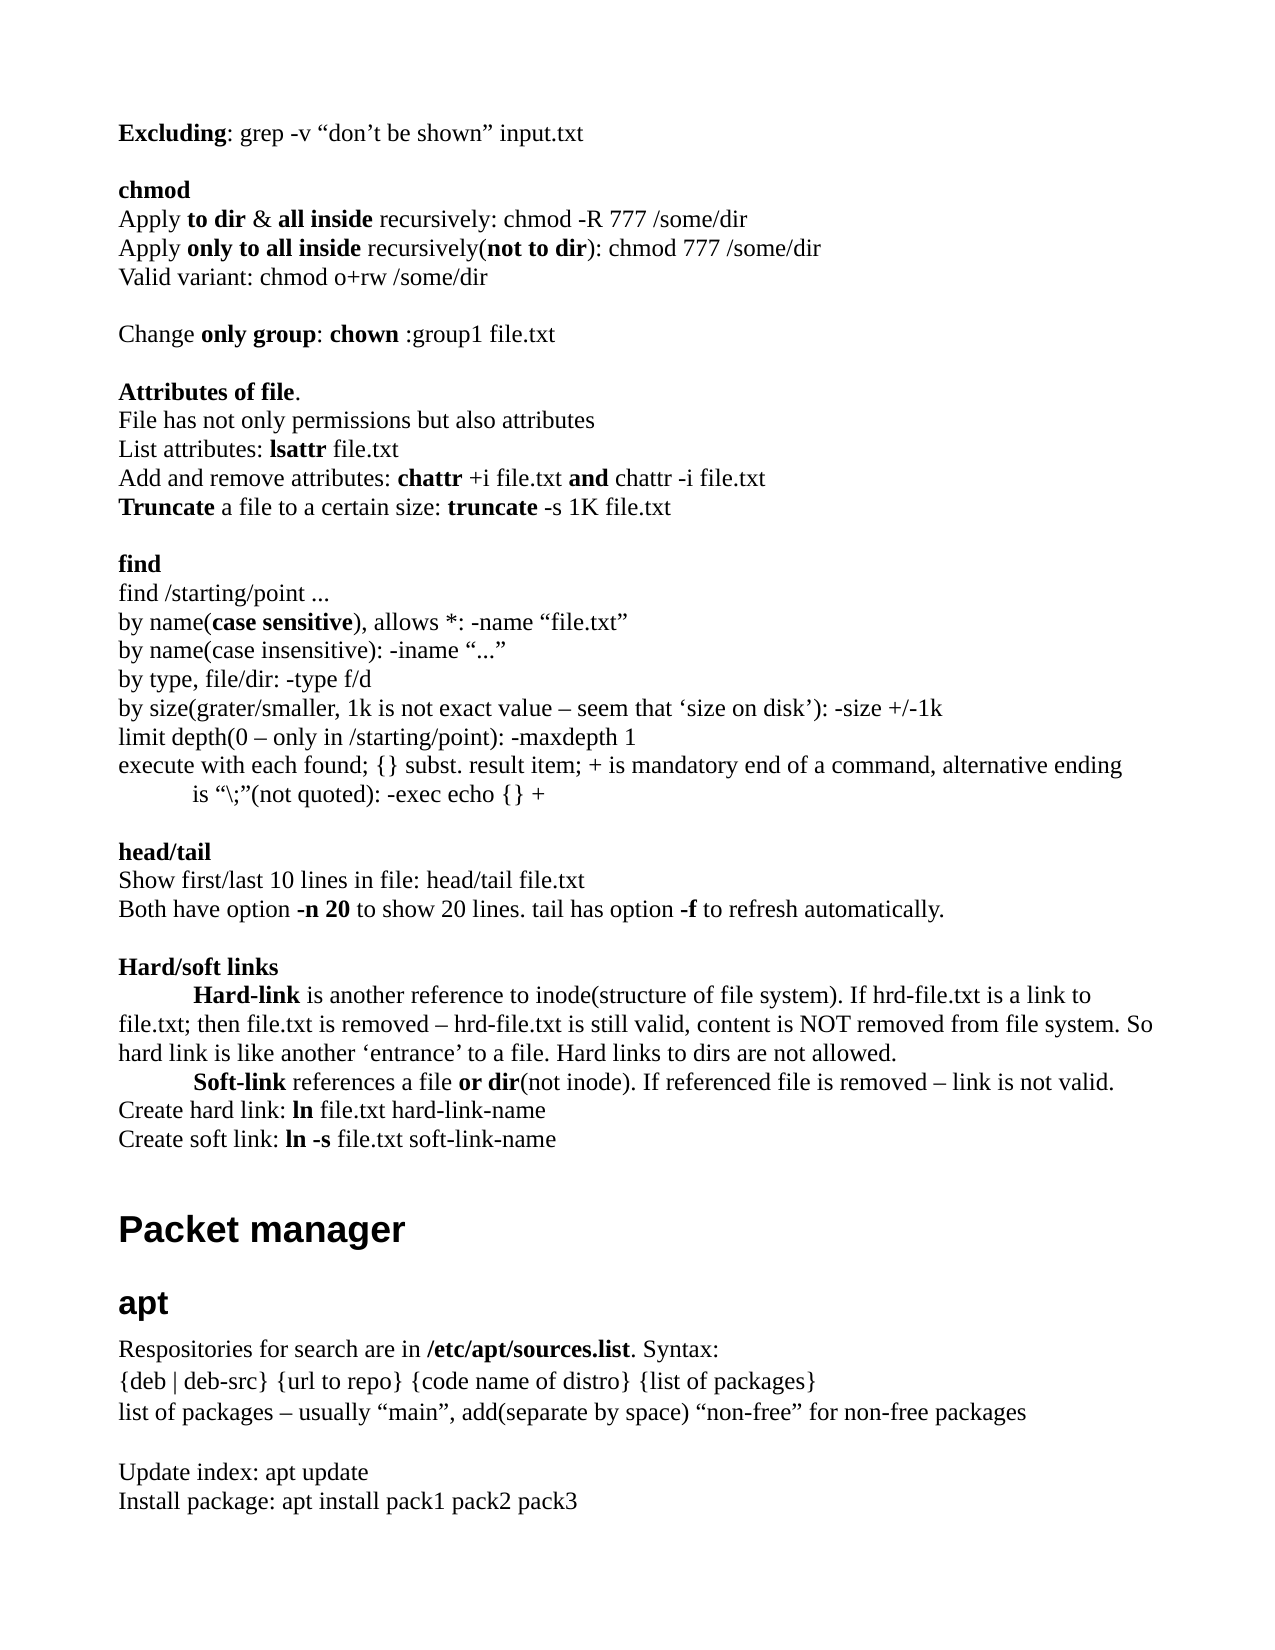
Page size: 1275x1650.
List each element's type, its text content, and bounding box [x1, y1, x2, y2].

text Apply to dir & all inside recursively: chmod -R 777 /some/dir [118, 204, 1157, 233]
text File has not only permissions but also attributes [118, 406, 1157, 434]
text Both have option -n 20 to show 20 lines. tail has option -f to refresh automatically. [118, 894, 1157, 923]
text list of packages – usually “main”, add(separate by space) “non-free” for non-free packages [118, 1397, 1157, 1426]
text by name(case insensitive): -iname “...” [118, 636, 1157, 664]
text Change only group: chown :group1 file.txt [118, 319, 1157, 348]
text Attributes of file. [118, 377, 1157, 406]
text head/tail [118, 837, 1157, 866]
text find [118, 549, 1157, 578]
text Soft-link references a file or dir(not inode). If referenced file is removed – link is not valid. [118, 1067, 1157, 1096]
text Truncate a file to a certain size: truncate -s 1K file.txt [118, 492, 1157, 521]
text by size(grater/smaller, 1k is not exact value – seem that ‘size on disk’): -size +/-1k [118, 693, 1157, 722]
text chmod [118, 176, 1157, 204]
text Add and remove attributes: chattr +i file.txt and chattr -i file.txt [118, 463, 1157, 492]
text Hard-link is another reference to inode(structure of file system). If hrd-file.txt is a link to file.txt; then file.txt is removed – hrd-file.txt is still valid, content is NOT removed from file system. So hard link is like another ‘entrance’ to a file. Hard links to dirs are not allowed. [118, 981, 1157, 1067]
subtitle Packet manager [118, 1207, 1157, 1250]
text Hard/soft links [118, 952, 1157, 981]
text Update index: apt update [118, 1457, 1157, 1486]
text limit depth(0 – only in /starting/point): -maxdepth 1 [118, 722, 1157, 751]
text Show first/last 10 lines in file: head/tail file.txt [118, 866, 1157, 894]
text {deb | deb-src} {url to repo} {code name of distro} {list of packages} [118, 1366, 1157, 1394]
text by name(case sensitive), allows *: -name “file.txt” [118, 607, 1157, 636]
text Create hard link: ln file.txt hard-link-name [118, 1096, 1157, 1124]
text execute with each found; {} subst. result item; + is mandatory end of a command, alternative ending is “\;”(not quoted): -exec echo {} + [118, 751, 1157, 808]
text Install package: apt install pack1 pack2 pack3 [118, 1486, 1157, 1515]
text Apply only to all inside recursively(not to dir): chmod 777 /some/dir [118, 233, 1157, 262]
subtitle apt [118, 1283, 1157, 1322]
text List attributes: lsattr file.txt [118, 434, 1157, 463]
text Create soft link: ln -s file.txt soft-link-name [118, 1124, 1157, 1153]
text Respositories for search are in /etc/apt/sources.list. Syntax: [118, 1334, 1157, 1363]
text Excluding: grep -v “don’t be shown” input.txt [118, 118, 1157, 147]
text find /starting/point ... [118, 578, 1157, 607]
text by type, file/dir: -type f/d [118, 664, 1157, 693]
text Valid variant: chmod o+rw /some/dir [118, 262, 1157, 291]
